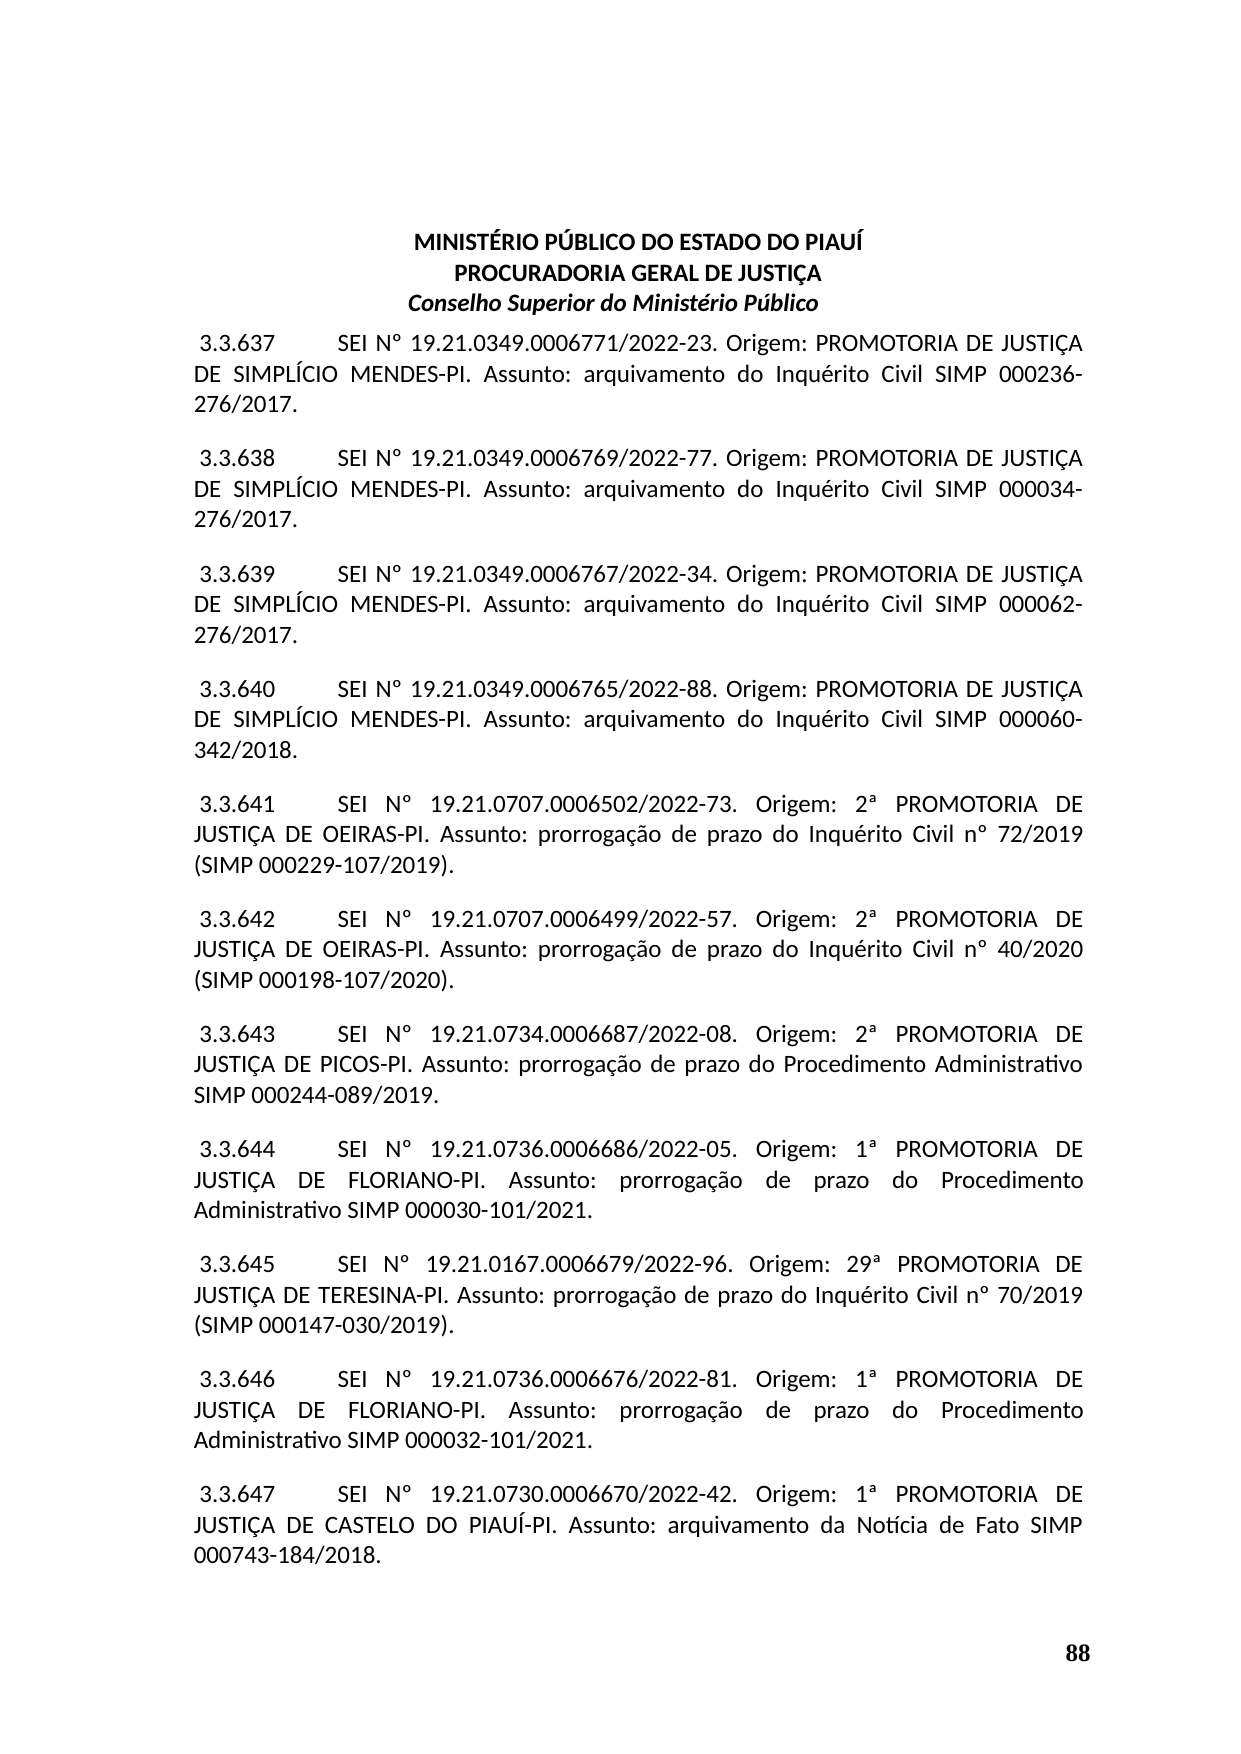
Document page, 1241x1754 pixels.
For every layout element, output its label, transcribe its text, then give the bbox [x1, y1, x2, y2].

list SEI Nº 19.21.0730.0006670/2022-42. Origem: 1ª PROMOTORIA DE JUSTIÇA DE CASTELO DO PIAUÍ-PI. Assunto: arquivamento da Notícia de Fato SIMP 000743-184/2018. [193, 1478, 1084, 1570]
list SEI Nº 19.21.0707.0006499/2022-57. Origem: 2ª PROMOTORIA DE JUSTIÇA DE OEIRAS-PI. Assunto: prorrogação de prazo do Inquérito Civil nº 40/2020 (SIMP 000198-107/2020). [193, 903, 1084, 994]
list SEI Nº 19.21.0349.0006765/2022-88. Origem: PROMOTORIA DE JUSTIÇA DE SIMPLÍCIO MENDES-PI. Assunto: arquivamento do Inquérito Civil SIMP 000060-342/2018. [193, 673, 1084, 764]
list SEI Nº 19.21.0736.0006676/2022-81. Origem: 1ª PROMOTORIA DE JUSTIÇA DE FLORIANO-PI. Assunto: prorrogação de prazo do Procedimento Administrativo SIMP 000032-101/2021. [193, 1363, 1084, 1455]
list SEI Nº 19.21.0736.0006686/2022-05. Origem: 1ª PROMOTORIA DE JUSTIÇA DE FLORIANO-PI. Assunto: prorrogação de prazo do Procedimento Administrativo SIMP 000030-101/2021. [193, 1133, 1084, 1225]
list SEI Nº 19.21.0734.0006687/2022-08. Origem: 2ª PROMOTORIA DE JUSTIÇA DE PICOS-PI. Assunto: prorrogação de prazo do Procedimento Administrativo SIMP 000244-089/2019. [193, 1018, 1084, 1110]
list SEI Nº 19.21.0349.0006767/2022-34. Origem: PROMOTORIA DE JUSTIÇA DE SIMPLÍCIO MENDES-PI. Assunto: arquivamento do Inquérito Civil SIMP 000062-276/2017. [193, 558, 1084, 649]
list SEI Nº 19.21.0167.0006679/2022-96. Origem: 29ª PROMOTORIA DE JUSTIÇA DE TERESINA-PI. Assunto: prorrogação de prazo do Inquérito Civil nº 70/2019 (SIMP 000147-030/2019). [193, 1248, 1084, 1340]
list SEI Nº 19.21.0707.0006502/2022-73. Origem: 2ª PROMOTORIA DE JUSTIÇA DE OEIRAS-PI. Assunto: prorrogação de prazo do Inquérito Civil nº 72/2019 (SIMP 000229-107/2019). [193, 788, 1084, 879]
list SEI Nº 19.21.0349.0006771/2022-23. Origem: PROMOTORIA DE JUSTIÇA DE SIMPLÍCIO MENDES-PI. Assunto: arquivamento do Inquérito Civil SIMP 000236-276/2017. [193, 327, 1084, 419]
list SEI Nº 19.21.0349.0006769/2022-77. Origem: PROMOTORIA DE JUSTIÇA DE SIMPLÍCIO MENDES-PI. Assunto: arquivamento do Inquérito Civil SIMP 000034-276/2017. [193, 443, 1084, 534]
